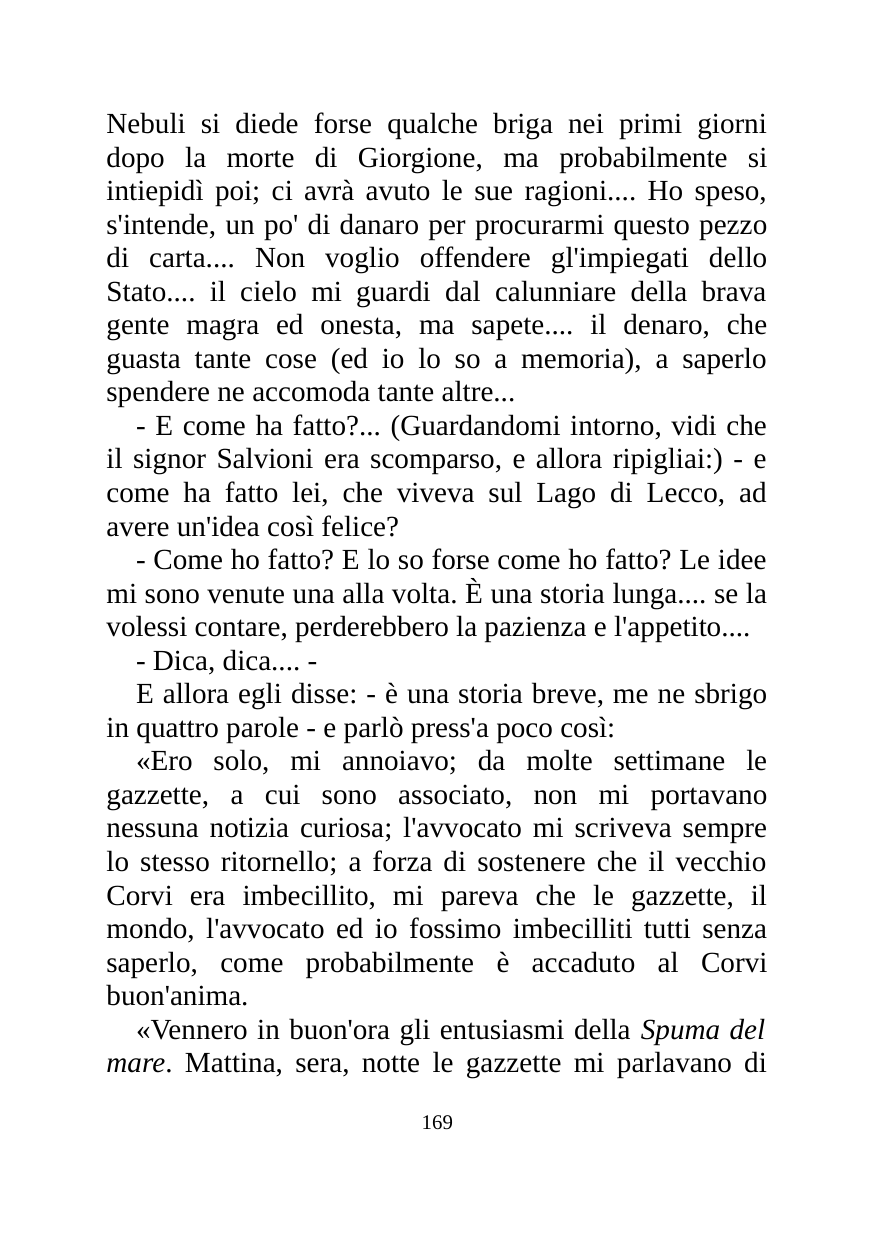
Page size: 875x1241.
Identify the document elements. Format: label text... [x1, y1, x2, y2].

text - Come ho fatto? E lo so forse come ho fatto? Le idee mi sono venute una alla volta. È una storia lunga.... se la volessi contare, perderebbero la pazienza e l'appetito.... [106, 542, 768, 643]
text E allora egli disse: - è una storia breve, me ne sbrigo in quattro parole - e parlò press'a poco così: [106, 676, 768, 743]
text «Ero solo, mi annoiavo; da molte settimane le gazzette, a cui sono associato, non mi portavano nessuna notizia curiosa; l'avvocato mi scriveva sempre lo stesso ritornello; a forza di sostenere che il vecchio Corvi era imbecillito, mi pareva che le gazzette, il mondo, l'avvocato ed io fossimo imbecilliti tutti senza saperlo, come probabilmente è accaduto al Corvi buon'anima. [106, 743, 768, 1012]
text «Vennero in buon'ora gli entusiasmi della Spuma del mare. Mattina, sera, notte le gazzette mi parlavano di [106, 1012, 768, 1079]
text - Dica, dica.... - [106, 643, 768, 676]
text - E come ha fatto?... (Guardandomi intorno, vidi che il signor Salvioni era scomparso, e allora ripigliai:) - e come ha fatto lei, che viveva sul Lago di Lecco, ad avere un'idea così felice? [106, 408, 768, 542]
text Nebuli si diede forse qualche briga nei primi giorni dopo la morte di Giorgione, ma probabilmente si intiepidì poi; ci avrà avuto le sue ragioni.... Ho speso, s'intende, un po' di danaro per procurarmi questo pezzo di carta.... Non voglio offendere gl'impiegati dello Stato.... il cielo mi guardi dal calunniare della brava gente magra ed onesta, ma sapete.... il denaro, che guasta tante cose (ed io lo so a memoria), a saperlo spendere ne accomoda tante altre... [106, 106, 768, 408]
